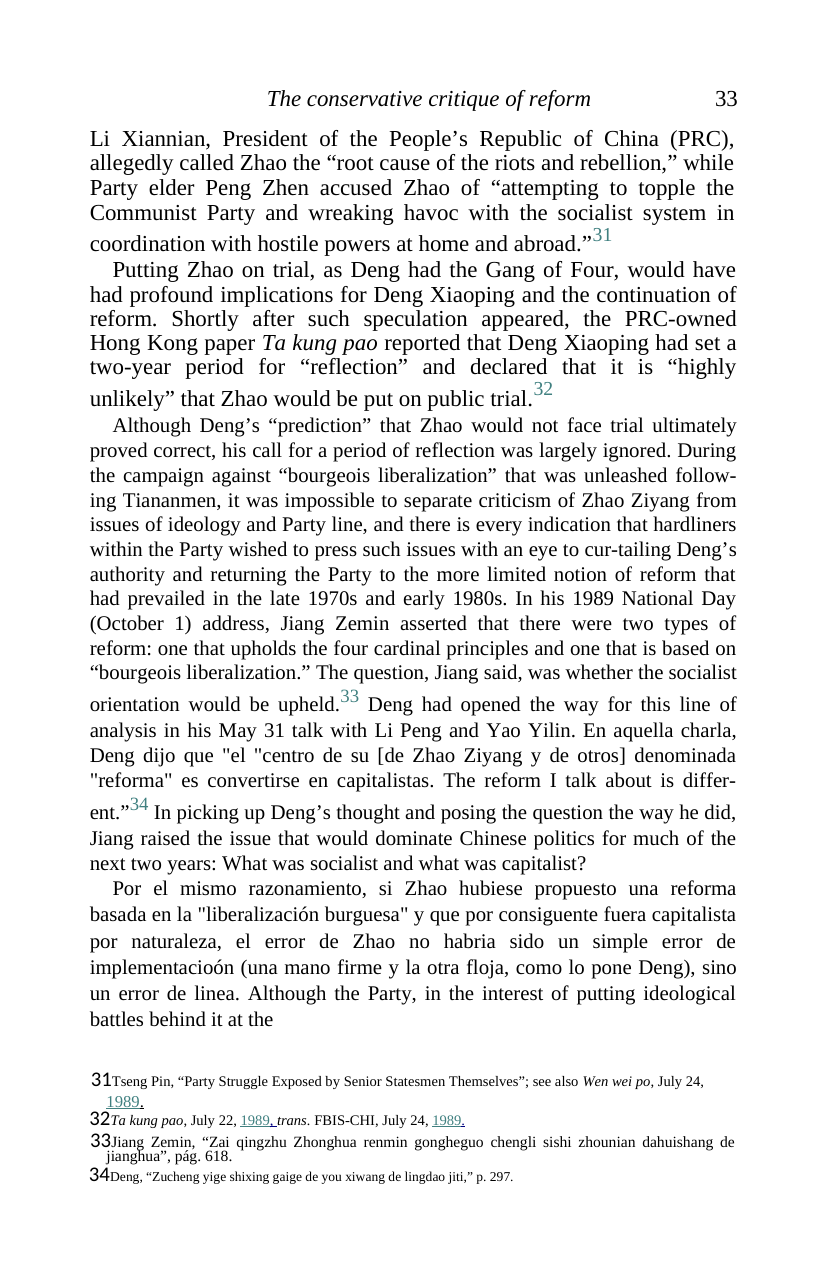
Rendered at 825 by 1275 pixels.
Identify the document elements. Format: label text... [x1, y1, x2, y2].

text Por el mismo razonamiento, si Zhao hubiese propuesto una reforma basada en la "liberalización burguesa" y que por consiguente fuera capitalista por naturaleza, el error de Zhao no habria sido un simple error de implementacioón (una mano firme y la otra floja, como lo pone Deng), sino un error de linea. Although the Party, in the interest of putting ideological battles behind it at the [89, 876, 737, 1031]
text Although Deng’s “prediction” that Zhao would not face trial ultimately proved correct, his call for a period of reflection was largely ignored. During the campaign against “bourgeois liberalization” that was unleashed follow-ing Tiananmen, it was impossible to separate criticism of Zhao Ziyang from issues of ideology and Party line, and there is every indication that hardliners within the Party wished to press such issues with an eye to cur-tailing Deng’s authority and returning the Party to the more limited notion of reform that had prevailed in the late 1970s and early 1980s. In his 1989 National Day (October 1) address, Jiang Zemin asserted that there were two types of reform: one that upholds the four cardinal principles and one that is based on “bourgeois liberalization.” The question, Jiang said, was whether the socialist orientation would be upheld.33 Deng had opened the way for this line of analysis in his May 31 talk with Li Peng and Yao Yilin. En aquella charla, Deng dijo que "el "centro de su [de Zhao Ziyang y de otros] denominada "reforma" es convertirse en capitalistas. The reform I talk about is differ-ent.”34 In picking up Deng’s thought and posing the question the way he did, Jiang raised the issue that would dominate Chinese politics for much of the next two years: What was socialist and what was capitalist? [89, 413, 737, 874]
list Tseng Pin, “Party Struggle Exposed by Senior Statesmen Themselves”; see also Wen wei po, July 24, [91, 1067, 737, 1092]
text 1989. [106, 1094, 737, 1110]
text Li Xiannian, President of the People’s Republic of China (PRC), allegedly called Zhao the “root cause of the riots and rebellion,” while Party elder Peng Zhen accused Zhao of “attempting to topple the Communist Party and wreaking havoc with the socialist system in coordination with hostile powers at home and abroad.”31 [89, 127, 735, 258]
list Jiang Zemin, “Zai qingzhu Zhonghua renmin gongheguo chengli sishi zhounian dahuishang de jianghua”, pág. 618. [90, 1132, 735, 1164]
table_header The conservative critique of reform [267, 84, 637, 111]
text Putting Zhao on trial, as Deng had the Gang of Four, would have had profound implications for Deng Xiaoping and the continuation of reform. Shortly after such speculation appeared, the PRC-owned Hong Kong paper Ta kung pao reported that Deng Xiaoping had set a two-year period for “reflection” and declared that it is “highly unlikely” that Zhao would be put on public trial.32 [89, 258, 737, 413]
list Ta kung pao, July 22, 1989, trans. FBIS-CHI, July 24, 1989. [89, 1110, 737, 1129]
table_header 33 [638, 84, 737, 111]
list Deng, “Zucheng yige shixing gaige de you xiwang de lingdao jiti,” p. 297. [89, 1164, 737, 1185]
